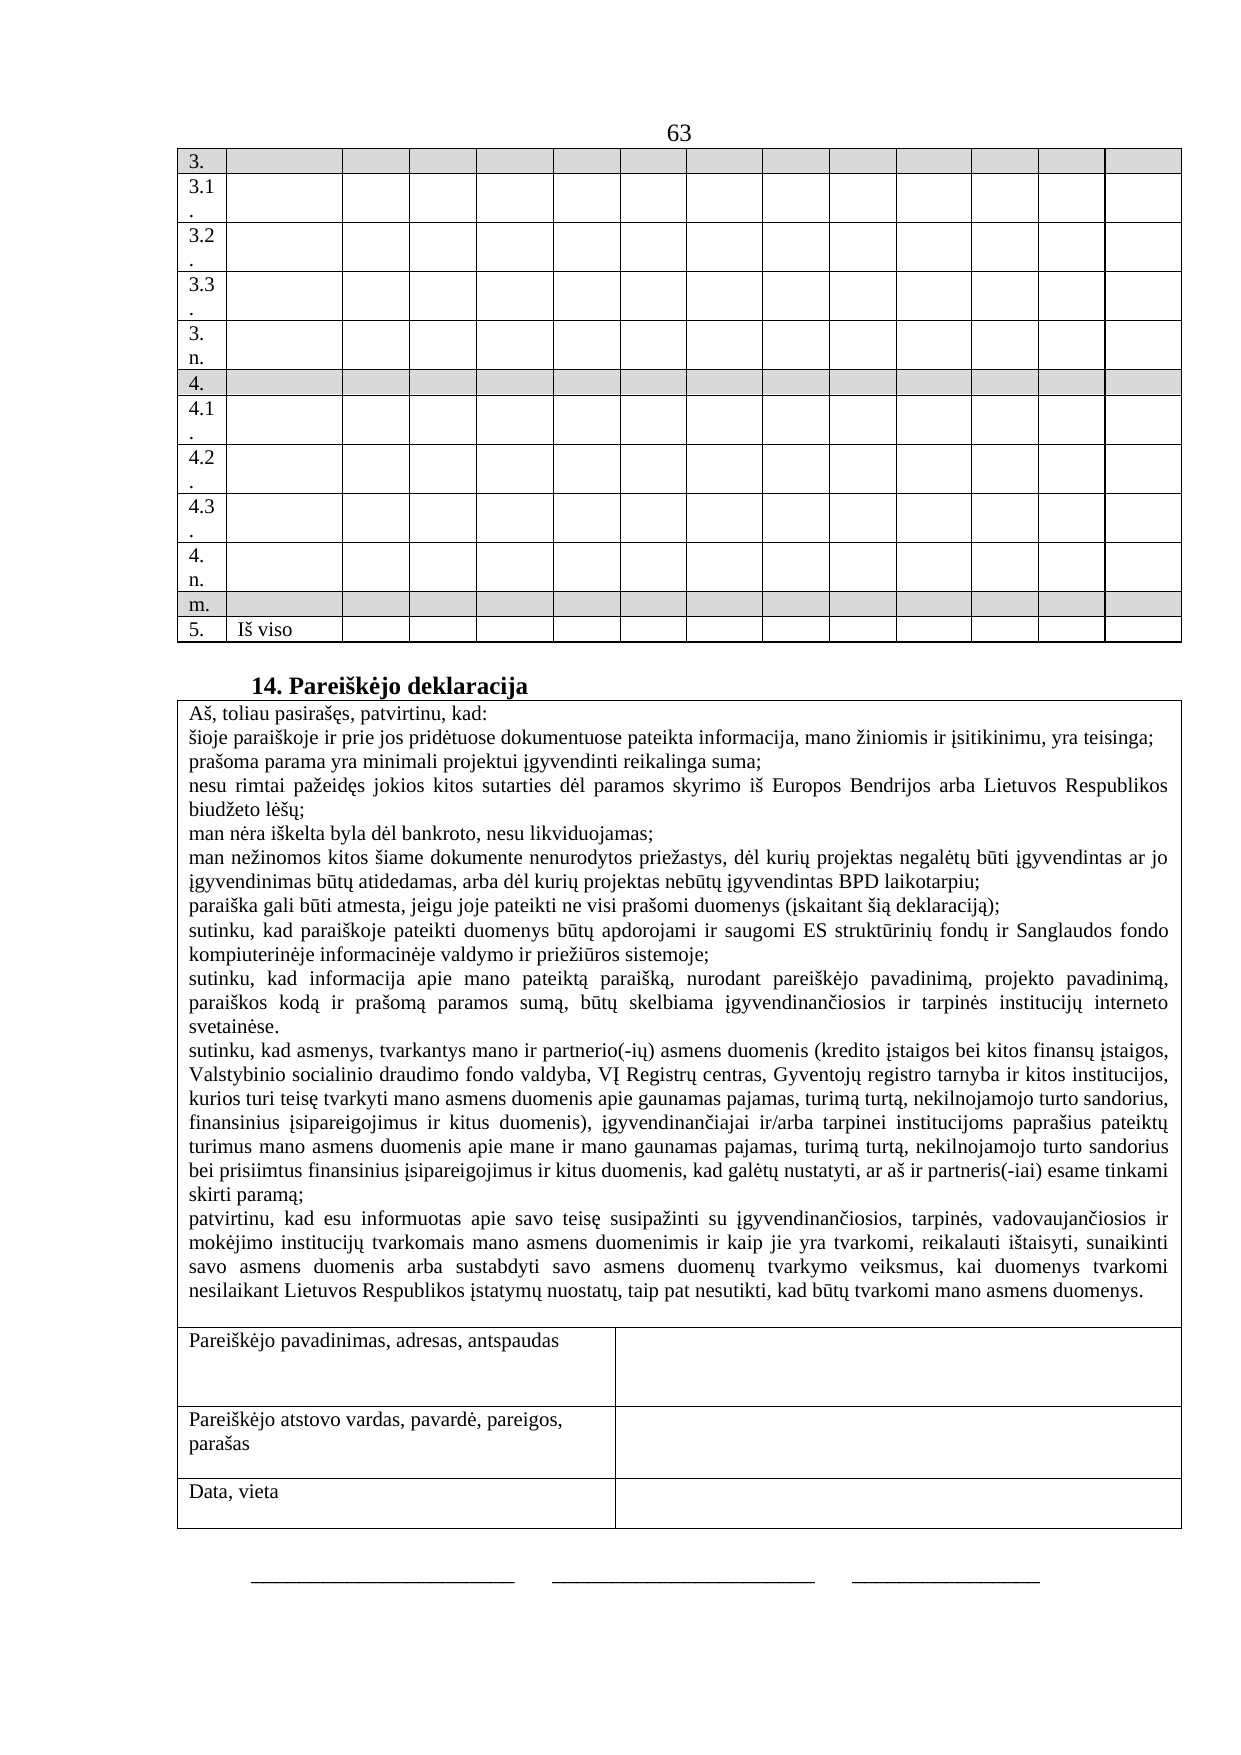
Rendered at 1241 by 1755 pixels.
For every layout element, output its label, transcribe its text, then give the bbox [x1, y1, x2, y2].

table_cell [763, 445, 829, 493]
text 14. Pareiškėjo deklaracija [177, 671, 1181, 700]
table_cell [554, 396, 620, 444]
table_cell [621, 617, 686, 641]
table_cell 4.1. [178, 396, 226, 444]
table_cell [897, 592, 971, 616]
table_cell [1106, 396, 1181, 444]
table_cell [554, 592, 620, 616]
table_cell [227, 370, 342, 394]
table_cell [554, 174, 620, 222]
table_cell [227, 592, 342, 616]
table_cell [972, 396, 1038, 444]
table_cell [410, 174, 476, 222]
table_cell [687, 494, 762, 542]
table_cell [343, 543, 409, 591]
table_cell [897, 223, 971, 271]
table_cell [227, 445, 342, 493]
table_cell [621, 543, 686, 591]
table_header Aš, toliau pasirašęs, patvirtinu, kad: šioje paraiškoje ir prie jos pridėtuose dokumentuose pateikta informacija, mano žiniomis ir įsitikinimu, yra teisinga; prašoma parama yra minimali projektui įgyvendinti reikalinga suma; nesu rimtai pažeidęs jokios kitos sutarties dėl paramos skyrimo iš Europos Bendrijos arba Lietuvos Respublikos biudžeto lėšų; man nėra iškelta byla dėl bankroto, nesu likviduojamas; man nežinomos kitos šiame dokumente nenurodytos priežastys, dėl kurių projektas negalėtų būti įgyvendintas ar jo įgyvendinimas būtų atidedamas, arba dėl kurių projektas nebūtų įgyvendintas BPD laikotarpiu; paraiška gali būti atmesta, jeigu joje pateikti ne visi prašomi duomenys (įskaitant šią deklaraciją); sutinku, kad paraiškoje pateikti duomenys būtų apdorojami ir saugomi ES struktūrinių fondų ir Sanglaudos fondo kompiuterinėje informacinėje valdymo ir priežiūros sistemoje; sutinku, kad informacija apie mano pateiktą paraišką, nurodant pareiškėjo pavadinimą, projekto pavadinimą, paraiškos kodą ir prašomą paramos sumą, būtų skelbiama įgyvendinančiosios ir tarpinės institucijų interneto svetainėse. sutinku, kad asmenys, tvarkantys mano ir partnerio(-ių) asmens duomenis (kredito įstaigos bei kitos finansų įstaigos, Valstybinio socialinio draudimo fondo valdyba, VĮ Registrų centras, Gyventojų registro tarnyba ir kitos institucijos, kurios turi teisę tvarkyti mano asmens duomenis apie gaunamas pajamas, turimą turtą, nekilnojamojo turto sandorius, finansinius įsipareigojimus ir kitus duomenis), įgyvendinančiajai ir/arba tarpinei institucijoms paprašius pateiktų turimus mano asmens duomenis apie mane ir mano gaunamas pajamas, turimą turtą, nekilnojamojo turto sandorius bei prisiimtus finansinius įsipareigojimus ir kitus duomenis, kad galėtų nustatyti, ar aš ir partneris(-iai) esame tinkami skirti paramą; patvirtinu, kad esu informuotas apie savo teisę susipažinti su įgyvendinančiosios, tarpinės, vadovaujančiosios ir mokėjimo institucijų tvarkomais mano asmens duomenimis ir kaip jie yra tvarkomi, reikalauti ištaisyti, sunaikinti savo asmens duomenis arba sustabdyti savo asmens duomenų tvarkymo veiksmus, kai duomenys tvarkomi nesilaikant Lietuvos Respublikos įstatymų nuostatų, taip pat nesutikti, kad būtų tvarkomi mano asmens duomenys. [178, 701, 1181, 1327]
table_cell m. [178, 592, 226, 616]
table_cell [343, 494, 409, 542]
table_cell [410, 592, 476, 616]
table_cell [343, 617, 409, 641]
table_cell [410, 543, 476, 591]
table_cell [897, 321, 971, 369]
table_cell [477, 543, 553, 591]
table_cell [972, 617, 1038, 641]
table_cell [897, 370, 971, 394]
table_cell [1039, 494, 1104, 542]
table_cell [830, 396, 896, 444]
table_cell [343, 321, 409, 369]
table_cell 4.2. [178, 445, 226, 493]
table_cell [1106, 321, 1181, 369]
table_cell [830, 174, 896, 222]
table_cell Pareiškėjo atstovo vardas, pavardė, pareigos, parašas [178, 1407, 615, 1478]
table_cell [763, 321, 829, 369]
table_cell [621, 174, 686, 222]
table_cell [227, 494, 342, 542]
table_cell [410, 445, 476, 493]
table_cell [897, 494, 971, 542]
table_cell [554, 445, 620, 493]
table_cell [616, 1479, 1181, 1527]
table_cell [1039, 272, 1104, 320]
table_cell [830, 370, 896, 394]
table_cell [621, 445, 686, 493]
table_cell [972, 149, 1038, 173]
table_cell [477, 272, 553, 320]
table_cell [763, 149, 829, 173]
table_cell [343, 370, 409, 394]
table_cell [1039, 445, 1104, 493]
table_cell [972, 223, 1038, 271]
table_cell [830, 223, 896, 271]
table_cell [897, 445, 971, 493]
table_cell [830, 543, 896, 591]
table_cell [343, 174, 409, 222]
table_cell [897, 396, 971, 444]
table_cell [763, 223, 829, 271]
table_cell [687, 592, 762, 616]
table_cell [227, 174, 342, 222]
table_cell [621, 321, 686, 369]
table_cell [410, 149, 476, 173]
table_cell [972, 445, 1038, 493]
table_cell [621, 223, 686, 271]
table_cell [621, 494, 686, 542]
table_cell [227, 321, 342, 369]
table_cell [477, 617, 553, 641]
table_cell [477, 174, 553, 222]
table_cell [1106, 592, 1181, 616]
table_cell [410, 272, 476, 320]
table_cell [1039, 543, 1104, 591]
table_cell [1039, 396, 1104, 444]
table_cell [1106, 272, 1181, 320]
table_cell [554, 370, 620, 394]
table_cell [897, 543, 971, 591]
table_cell [830, 272, 896, 320]
table_cell [227, 272, 342, 320]
table_cell [343, 223, 409, 271]
table_cell [227, 396, 342, 444]
table_cell [554, 321, 620, 369]
table_cell [1106, 223, 1181, 271]
table_cell 3. n. [178, 321, 226, 369]
table_cell [830, 617, 896, 641]
table_cell [1039, 592, 1104, 616]
table_cell [410, 494, 476, 542]
table_cell [972, 592, 1038, 616]
table_cell [343, 272, 409, 320]
table_cell 4.3. [178, 494, 226, 542]
table_cell 5. [178, 617, 226, 641]
table_cell 4. [178, 370, 226, 394]
table_cell [227, 149, 342, 173]
table_cell [477, 592, 553, 616]
table_cell [687, 370, 762, 394]
table_cell [1039, 370, 1104, 394]
table_cell [554, 272, 620, 320]
table_cell [1106, 617, 1181, 641]
table_cell [554, 617, 620, 641]
table_cell [972, 174, 1038, 222]
table_cell [897, 272, 971, 320]
table_cell [410, 396, 476, 444]
table_cell [972, 272, 1038, 320]
table_cell [763, 494, 829, 542]
table_cell [343, 396, 409, 444]
table_cell 3.1. [178, 174, 226, 222]
table_cell [554, 494, 620, 542]
table_cell [972, 321, 1038, 369]
table_cell [477, 223, 553, 271]
table_cell [830, 321, 896, 369]
table_cell [972, 543, 1038, 591]
table_cell [972, 494, 1038, 542]
table_cell [1106, 174, 1181, 222]
table_cell [554, 543, 620, 591]
table_cell [830, 494, 896, 542]
table_cell [687, 223, 762, 271]
table_cell [621, 149, 686, 173]
table_cell [343, 592, 409, 616]
table_cell [687, 396, 762, 444]
table_cell [687, 149, 762, 173]
table_cell [830, 592, 896, 616]
table_cell Iš viso [227, 617, 342, 641]
table_cell [1106, 370, 1181, 394]
table_cell [410, 617, 476, 641]
table_cell [897, 174, 971, 222]
table_cell [1039, 617, 1104, 641]
table_cell [1106, 494, 1181, 542]
table_cell [621, 370, 686, 394]
table_cell [410, 370, 476, 394]
table_cell [621, 272, 686, 320]
table_cell [763, 543, 829, 591]
table_cell [1039, 223, 1104, 271]
table_cell [410, 321, 476, 369]
table_cell [830, 149, 896, 173]
table_cell [616, 1407, 1181, 1478]
table_cell [343, 149, 409, 173]
table_cell 3.2. [178, 223, 226, 271]
table_cell [687, 617, 762, 641]
table_cell [1039, 174, 1104, 222]
table_cell [897, 149, 971, 173]
table_cell [897, 617, 971, 641]
table_cell 4. n. [178, 543, 226, 591]
table_cell [410, 223, 476, 271]
table_cell [1106, 445, 1181, 493]
table_cell [227, 543, 342, 591]
table_cell [830, 445, 896, 493]
table_cell [687, 543, 762, 591]
table_cell 3.3. [178, 272, 226, 320]
table_cell [763, 174, 829, 222]
table_cell [621, 396, 686, 444]
table_cell Pareiškėjo pavadinimas, adresas, antspaudas [178, 1328, 615, 1406]
table_cell [343, 445, 409, 493]
table_cell [687, 321, 762, 369]
table_cell 3. [178, 149, 226, 173]
table_cell [972, 370, 1038, 394]
table_cell [477, 370, 553, 394]
table_cell [477, 149, 553, 173]
table_cell [687, 272, 762, 320]
table_cell [477, 396, 553, 444]
table_cell [1106, 149, 1181, 173]
table_cell [763, 617, 829, 641]
table_cell [763, 396, 829, 444]
table_cell [1039, 321, 1104, 369]
table_cell [763, 370, 829, 394]
table_cell [763, 592, 829, 616]
table_cell [687, 445, 762, 493]
table_cell [227, 223, 342, 271]
table_cell [1039, 149, 1104, 173]
table_cell Data, vieta [178, 1479, 615, 1527]
table_cell [687, 174, 762, 222]
table_cell [477, 494, 553, 542]
table_cell [1106, 543, 1181, 591]
table_cell [621, 592, 686, 616]
table_cell [477, 321, 553, 369]
table_cell [554, 223, 620, 271]
table_cell [616, 1328, 1181, 1406]
table_cell [763, 272, 829, 320]
table_cell [554, 149, 620, 173]
table_cell [477, 445, 553, 493]
